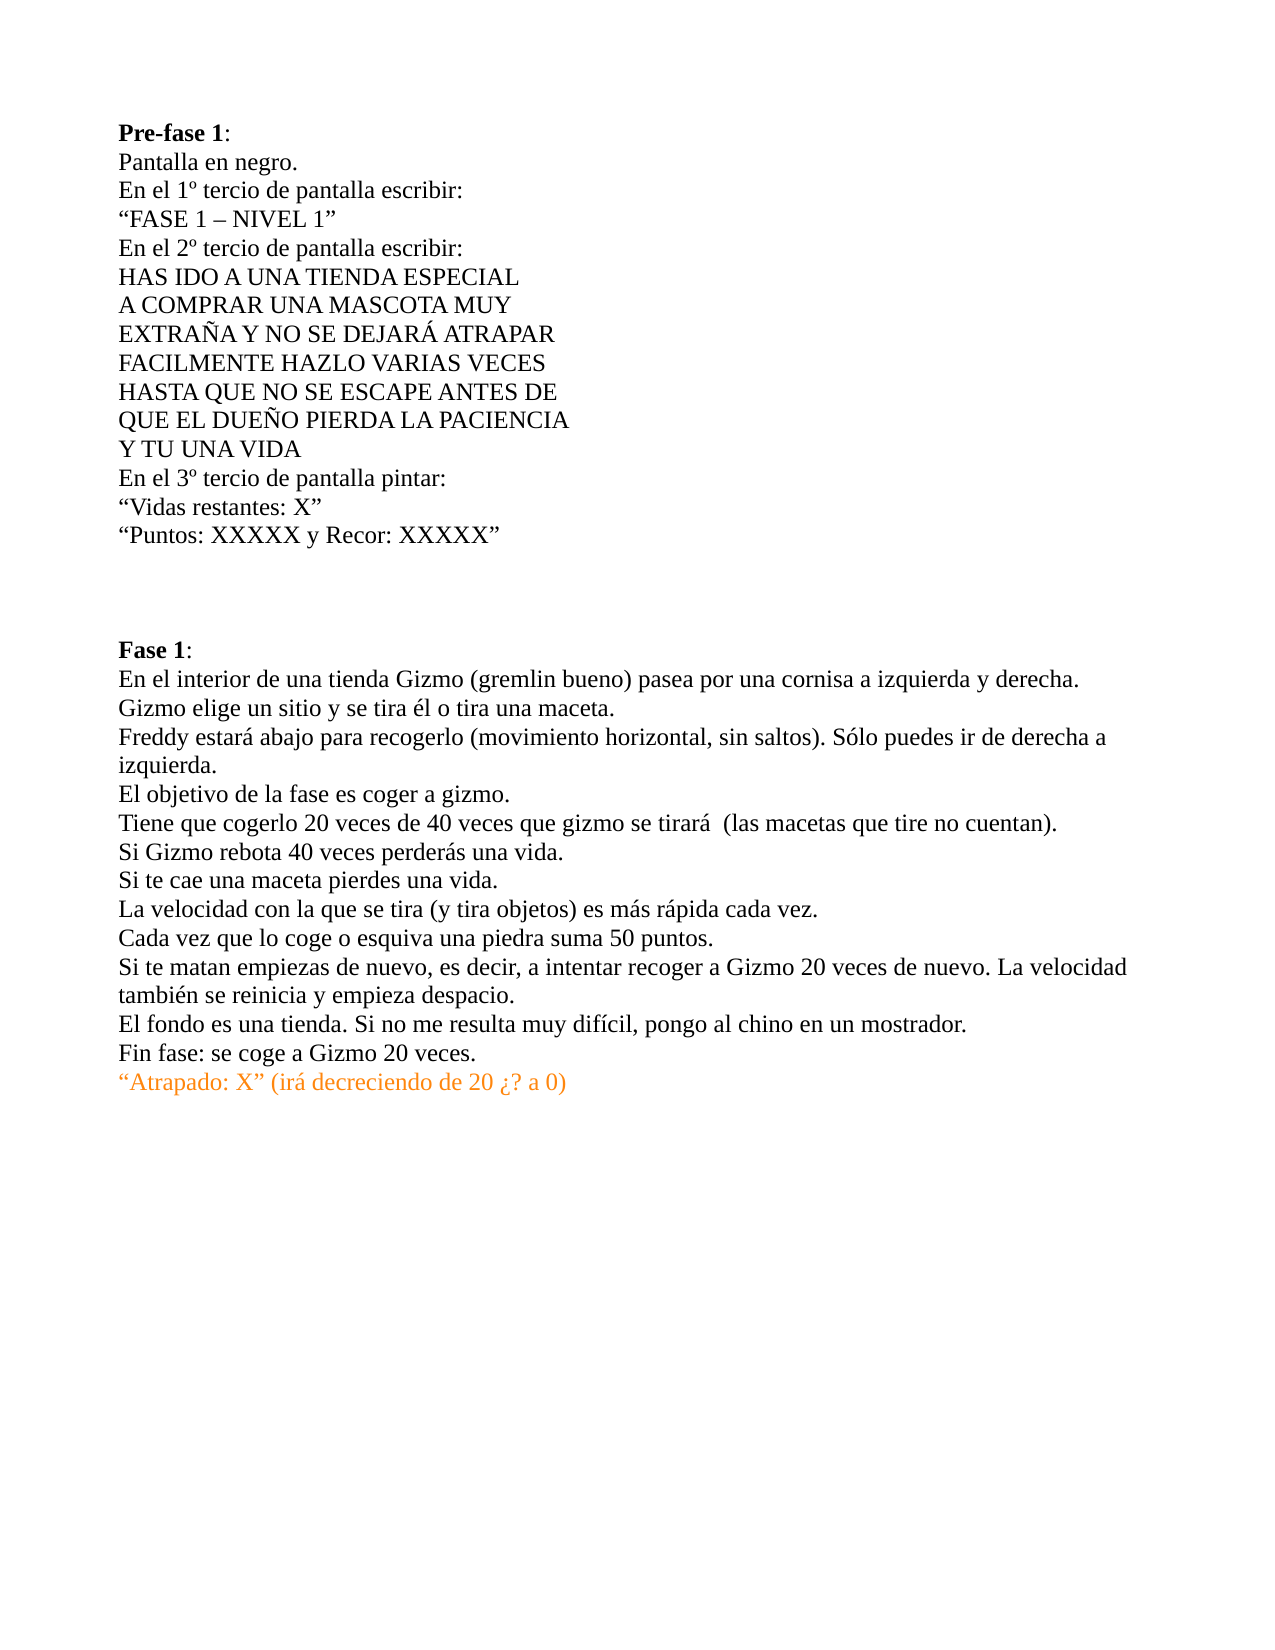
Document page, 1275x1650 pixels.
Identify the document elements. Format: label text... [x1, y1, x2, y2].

text Freddy estará abajo para recogerlo (movimiento horizontal, sin saltos). Sólo puedes ir de derecha a izquierda. [118, 722, 1157, 779]
text Pre-fase 1: [118, 118, 1157, 147]
text A COMPRAR UNA MASCOTA MUY [118, 291, 1157, 319]
text En el 3º tercio de pantalla pintar: [118, 463, 1157, 492]
text “Atrapado: X” (irá decreciendo de 20 ¿? a 0) [118, 1067, 1157, 1096]
text HASTA QUE NO SE ESCAPE ANTES DE [118, 377, 1157, 406]
text Tiene que cogerlo 20 veces de 40 veces que gizmo se tirará (las macetas que tire no cuentan). [118, 808, 1157, 837]
text En el interior de una tienda Gizmo (gremlin bueno) pasea por una cornisa a izquierda y derecha. [118, 664, 1157, 693]
text Fin fase: se coge a Gizmo 20 veces. [118, 1038, 1157, 1067]
text En el 1º tercio de pantalla escribir: [118, 176, 1157, 204]
text Si te cae una maceta pierdes una vida. [118, 866, 1157, 894]
text En el 2º tercio de pantalla escribir: [118, 233, 1157, 262]
text El fondo es una tienda. Si no me resulta muy difícil, pongo al chino en un mostrador. [118, 1009, 1157, 1038]
text QUE EL DUEÑO PIERDA LA PACIENCIA [118, 406, 1157, 434]
text Si te matan empiezas de nuevo, es decir, a intentar recoger a Gizmo 20 veces de nuevo. La velocidad también se reinicia y empieza despacio. [118, 952, 1157, 1009]
text “Vidas restantes: X” [118, 492, 1157, 521]
text “Puntos: XXXXX y Recor: XXXXX” [118, 521, 1157, 549]
text FACILMENTE HAZLO VARIAS VECES [118, 348, 1157, 377]
text Si Gizmo rebota 40 veces perderás una vida. [118, 837, 1157, 866]
text HAS IDO A UNA TIENDA ESPECIAL [118, 262, 1157, 291]
text El objetivo de la fase es coger a gizmo. [118, 779, 1157, 808]
text Y TU UNA VIDA [118, 434, 1157, 463]
text Cada vez que lo coge o esquiva una piedra suma 50 puntos. [118, 923, 1157, 952]
text La velocidad con la que se tira (y tira objetos) es más rápida cada vez. [118, 894, 1157, 923]
text Gizmo elige un sitio y se tira él o tira una maceta. [118, 693, 1157, 722]
text EXTRAÑA Y NO SE DEJARÁ ATRAPAR [118, 319, 1157, 348]
text “FASE 1 – NIVEL 1” [118, 204, 1157, 233]
text Pantalla en negro. [118, 147, 1157, 176]
text Fase 1: [118, 636, 1157, 664]
